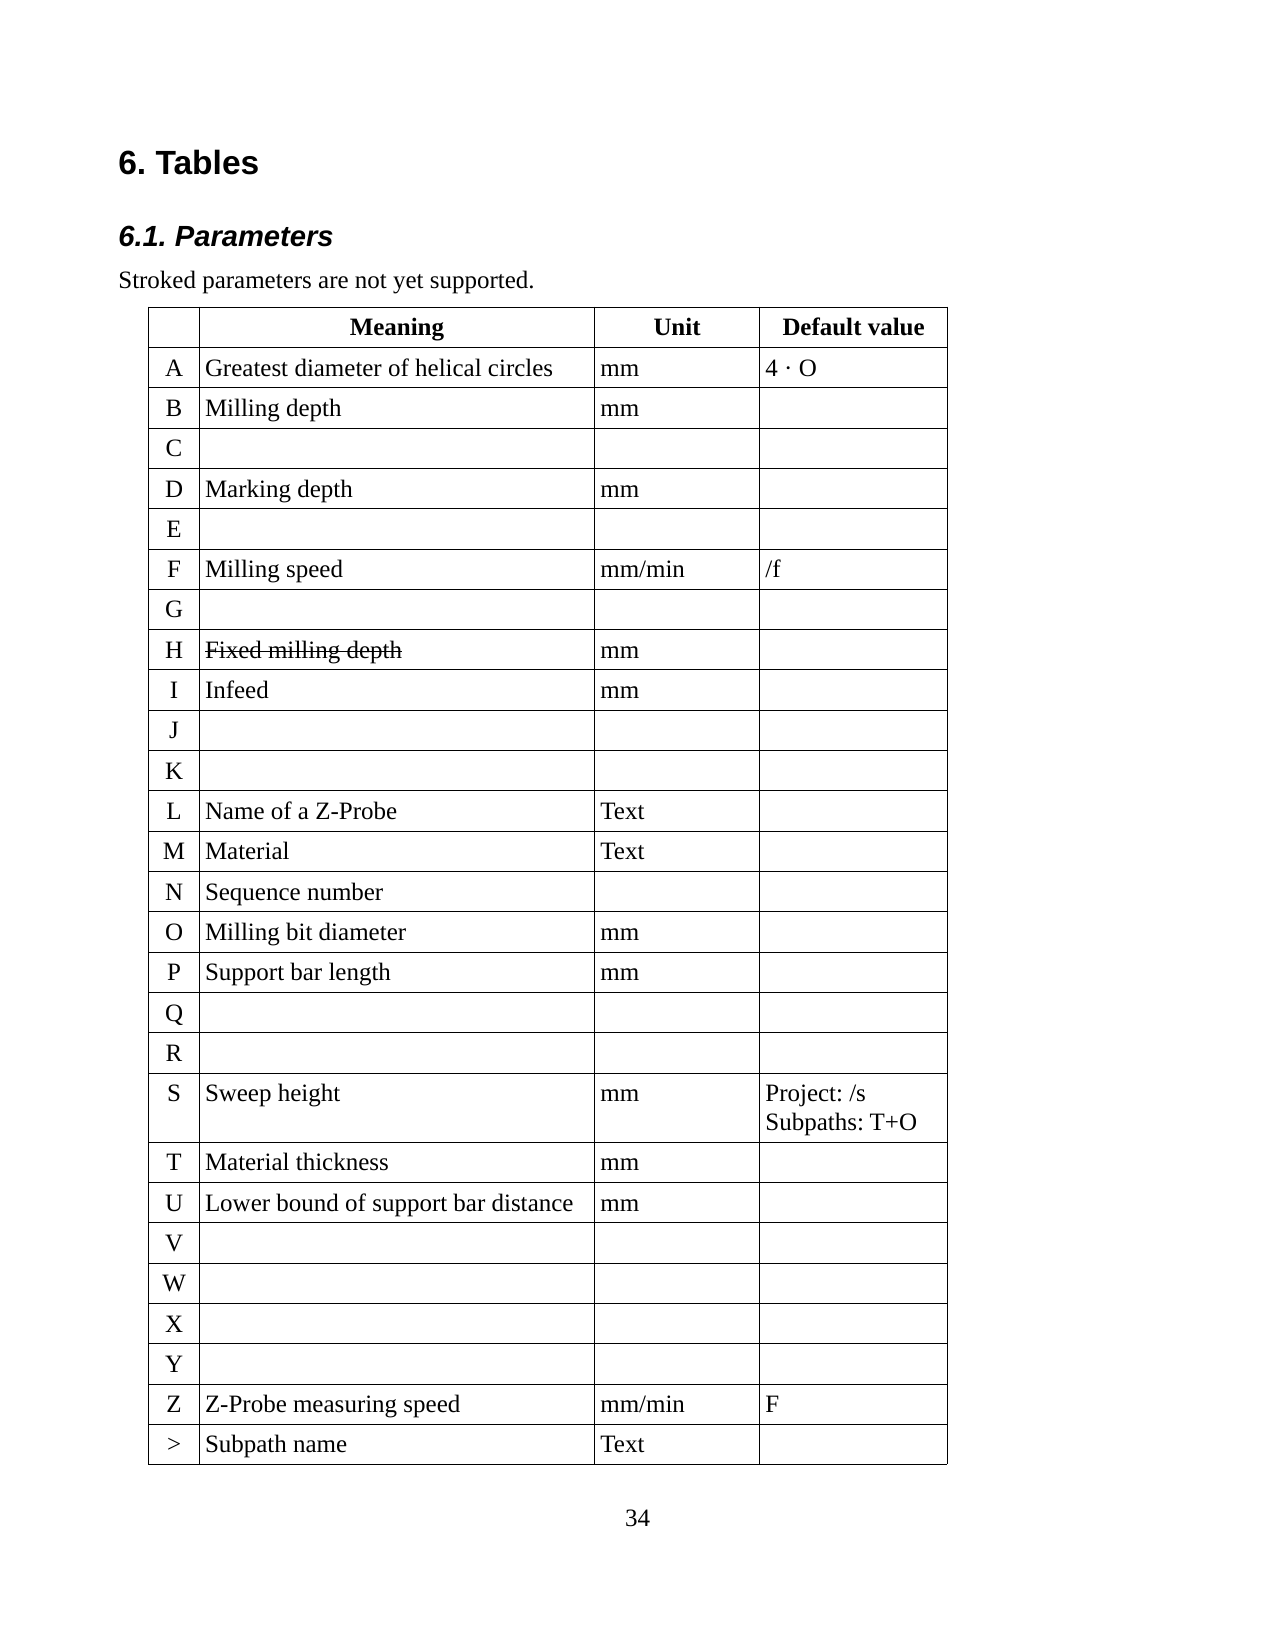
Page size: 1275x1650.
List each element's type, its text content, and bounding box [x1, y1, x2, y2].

table_cell F [760, 1385, 947, 1424]
table_cell [760, 1304, 947, 1343]
table_cell [760, 751, 947, 790]
table_cell J [149, 711, 199, 750]
table_cell Milling speed [200, 550, 594, 589]
table_cell [595, 711, 759, 750]
table_cell mm [595, 630, 759, 669]
table_cell C [149, 429, 199, 468]
table_cell [760, 1223, 947, 1262]
table_cell Milling depth [200, 388, 594, 427]
table_cell F [149, 550, 199, 589]
table_cell R [149, 1033, 199, 1072]
table_cell Lower bound of support bar distance [200, 1183, 594, 1222]
table_cell [760, 1143, 947, 1182]
table_cell [200, 1264, 594, 1303]
table_cell M [149, 832, 199, 871]
table_cell [595, 590, 759, 629]
table_cell mm [595, 388, 759, 427]
table_cell K [149, 751, 199, 790]
table_cell [760, 791, 947, 831]
table_cell [200, 1304, 594, 1343]
table_cell mm [595, 1074, 759, 1142]
table_cell [595, 1344, 759, 1383]
table_cell [200, 993, 594, 1032]
table_cell Z-Probe measuring speed [200, 1385, 594, 1424]
table_cell [760, 469, 947, 508]
table_cell Material [200, 832, 594, 871]
table_cell [200, 590, 594, 629]
table_cell [760, 429, 947, 468]
table_cell Marking depth [200, 469, 594, 508]
table_cell mm/min [595, 1385, 759, 1424]
table_cell [595, 429, 759, 468]
table_cell S [149, 1074, 199, 1142]
table_cell Sweep height [200, 1074, 594, 1142]
table_header Default value [760, 308, 947, 347]
table_cell mm [595, 912, 759, 952]
table_cell [760, 993, 947, 1032]
table_cell B [149, 388, 199, 427]
table_cell [760, 1183, 947, 1222]
table_cell [760, 872, 947, 911]
table_cell U [149, 1183, 199, 1222]
table_cell Milling bit diameter [200, 912, 594, 952]
table_cell [595, 1223, 759, 1262]
table_header Meaning [200, 308, 594, 347]
table_cell mm [595, 670, 759, 710]
table_cell [760, 832, 947, 871]
table_cell Q [149, 993, 199, 1032]
table_cell N [149, 872, 199, 911]
table_cell [760, 1264, 947, 1303]
table_cell X [149, 1304, 199, 1343]
table_cell [760, 388, 947, 427]
table_cell [760, 1033, 947, 1072]
table_cell > [149, 1425, 199, 1464]
table_cell E [149, 509, 199, 548]
table_cell Support bar length [200, 953, 594, 992]
table_header Unit [595, 308, 759, 347]
table_cell [595, 1304, 759, 1343]
table_cell [200, 711, 594, 750]
table_cell Text [595, 1425, 759, 1464]
table_cell Infeed [200, 670, 594, 710]
table_cell [760, 509, 947, 548]
table_cell [760, 590, 947, 629]
table_cell 4 · O [760, 348, 947, 387]
subtitle 6.1. Parameters [118, 219, 1157, 253]
table_cell mm [595, 1143, 759, 1182]
table_cell A [149, 348, 199, 387]
table_cell [595, 1033, 759, 1072]
table_cell Text [595, 832, 759, 871]
table_cell L [149, 791, 199, 831]
table_cell Material thickness [200, 1143, 594, 1182]
table_cell I [149, 670, 199, 710]
table_cell /f [760, 550, 947, 589]
table_cell [595, 872, 759, 911]
table_cell D [149, 469, 199, 508]
text Stroked parameters are not yet supported. [118, 265, 1157, 294]
table_cell [200, 1344, 594, 1383]
table_cell Text [595, 791, 759, 831]
table_cell Fixed milling depth [200, 630, 594, 669]
table_cell [200, 751, 594, 790]
table_cell [200, 509, 594, 548]
table_cell O [149, 912, 199, 952]
table_cell mm [595, 348, 759, 387]
table_cell [760, 953, 947, 992]
table_cell [595, 1264, 759, 1303]
table_cell [595, 993, 759, 1032]
table_cell mm/min [595, 550, 759, 589]
table_cell Project: /s Subpaths: T+O [760, 1074, 947, 1142]
table_cell [760, 670, 947, 710]
table_cell P [149, 953, 199, 992]
table_cell [760, 1344, 947, 1383]
table_cell Name of a Z-Probe [200, 791, 594, 831]
table_cell [760, 912, 947, 952]
table_cell [760, 1425, 947, 1464]
table_cell H [149, 630, 199, 669]
table_cell [595, 751, 759, 790]
table_cell mm [595, 469, 759, 508]
table_cell Y [149, 1344, 199, 1383]
table_cell Sequence number [200, 872, 594, 911]
table_cell Z [149, 1385, 199, 1424]
table_cell G [149, 590, 199, 629]
table_header [149, 308, 199, 347]
table_cell [760, 711, 947, 750]
subtitle 6. Tables [118, 143, 1157, 182]
table_cell mm [595, 953, 759, 992]
table_cell W [149, 1264, 199, 1303]
table_cell [200, 1223, 594, 1262]
table_cell mm [595, 1183, 759, 1222]
table_cell Subpath name [200, 1425, 594, 1464]
table_cell [595, 509, 759, 548]
table_cell Greatest diameter of helical circles [200, 348, 594, 387]
table_cell V [149, 1223, 199, 1262]
table_cell [200, 1033, 594, 1072]
table_cell T [149, 1143, 199, 1182]
table_cell [760, 630, 947, 669]
table_cell [200, 429, 594, 468]
